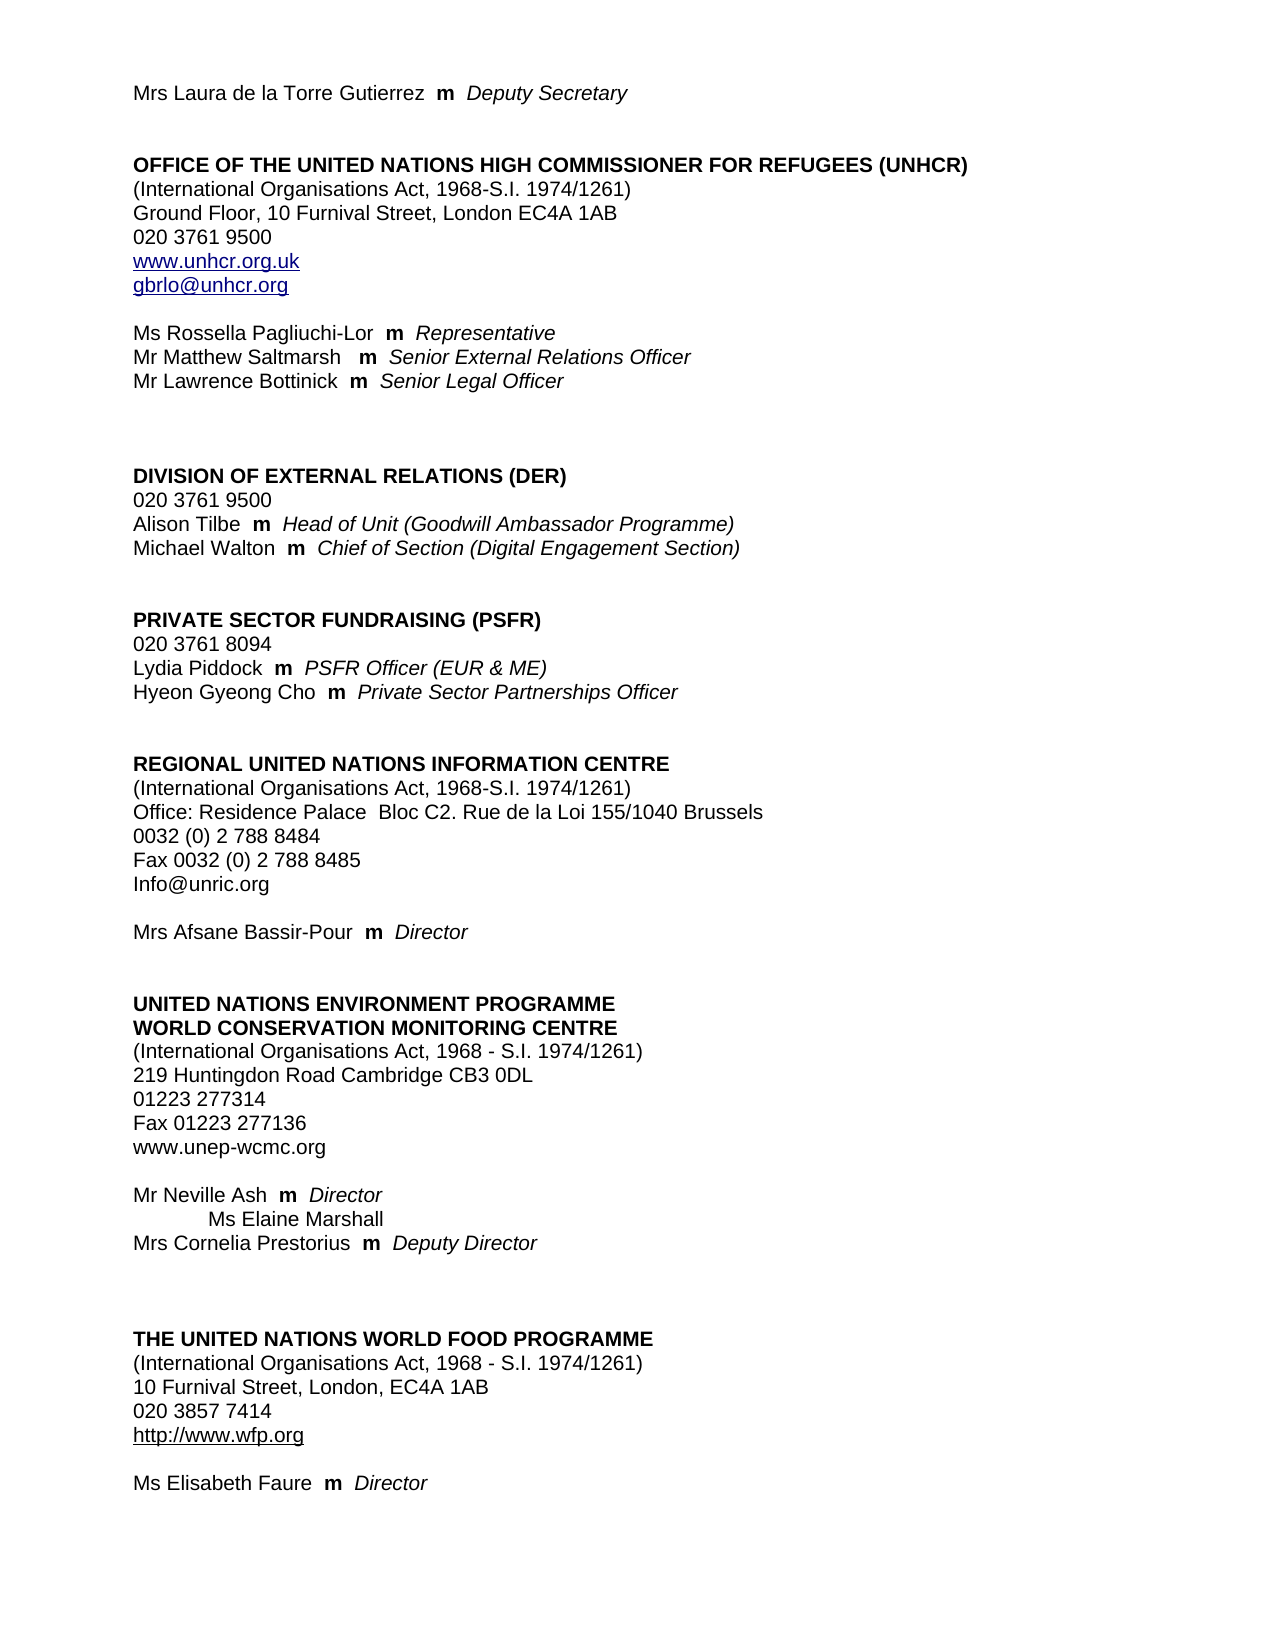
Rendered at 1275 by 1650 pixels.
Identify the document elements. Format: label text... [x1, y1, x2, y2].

text (International Organisations Act, 1968 - S.I. 1974/1261) [133, 1351, 1181, 1375]
text Info@unric.org [133, 872, 1181, 896]
text 01223 277314 [133, 1087, 1181, 1111]
text OFFICE OF THE UNITED NATIONS HIGH COMMISSIONER FOR REFUGEES (UNHCR) [133, 153, 1181, 177]
text www.unep-wcmc.org [133, 1135, 1181, 1159]
text (International Organisations Act, 1968-S.I. 1974/1261) [133, 776, 1181, 800]
text Ground Floor, 10 Furnival Street, London EC4A 1AB [133, 201, 1181, 225]
text Ms Rossella Pagliuchi-Lor m Representative [133, 321, 1181, 344]
text Michael Walton m Chief of Section (Digital Engagement Section) [133, 536, 1181, 560]
text 020 3761 9500 [133, 488, 1181, 512]
text Mrs Afsane Bassir-Pour m Director [133, 919, 1181, 943]
text 020 3761 8094 [133, 632, 1181, 656]
text Mrs Cornelia Prestorius m Deputy Director [133, 1231, 1181, 1255]
text Lydia Piddock m PSFR Officer (EUR & ME) [133, 656, 1181, 680]
text UNITED NATIONS ENVIRONMENT PROGRAMME [133, 991, 1181, 1015]
text PRIVATE SECTOR FUNDRAISING (PSFR) [133, 608, 1181, 632]
text Mrs Laura de la Torre Gutierrez m Deputy Secretary [133, 81, 1181, 105]
text THE UNITED NATIONS WORLD FOOD PROGRAMME [133, 1327, 1181, 1351]
text WORLD CONSERVATION MONITORING CENTRE [133, 1015, 1181, 1039]
text DIVISION OF EXTERNAL RELATIONS (DER) [133, 464, 1181, 488]
text Mr Lawrence Bottinick m Senior Legal Officer [133, 368, 1181, 392]
text Ms Elisabeth Faure m Director [133, 1471, 1181, 1494]
text Mr Matthew Saltmarsh m Senior External Relations Officer [133, 344, 1181, 368]
text Hyeon Gyeong Cho m Private Sector Partnerships Officer [133, 680, 1181, 704]
text 020 3761 9500 [133, 225, 1181, 249]
text Alison Tilbe m Head of Unit (Goodwill Ambassador Programme) [133, 512, 1181, 536]
text Fax 0032 (0) 2 788 8485 [133, 848, 1181, 872]
text gbrlo@unhcr.org [133, 273, 1181, 297]
text 0032 (0) 2 788 8484 [133, 824, 1181, 848]
text 020 3857 7414 [133, 1399, 1181, 1423]
text 219 Huntingdon Road Cambridge CB3 0DL [133, 1063, 1181, 1087]
text Fax 01223 277136 [133, 1111, 1181, 1135]
text (International Organisations Act, 1968 - S.I. 1974/1261) [133, 1039, 1181, 1063]
text Ms Elaine Marshall [133, 1207, 1181, 1231]
text Mr Neville Ash m Director [133, 1183, 1181, 1207]
text 10 Furnival Street, London, EC4A 1AB [133, 1375, 1181, 1399]
text Office: Residence Palace Bloc C2. Rue de la Loi 155/1040 Brussels [133, 800, 1181, 824]
text www.unhcr.org.uk [133, 249, 1181, 273]
text REGIONAL UNITED NATIONS INFORMATION CENTRE [133, 752, 1181, 776]
text http://www.wfp.org [133, 1423, 1181, 1447]
text (International Organisations Act, 1968-S.I. 1974/1261) [133, 177, 1181, 201]
